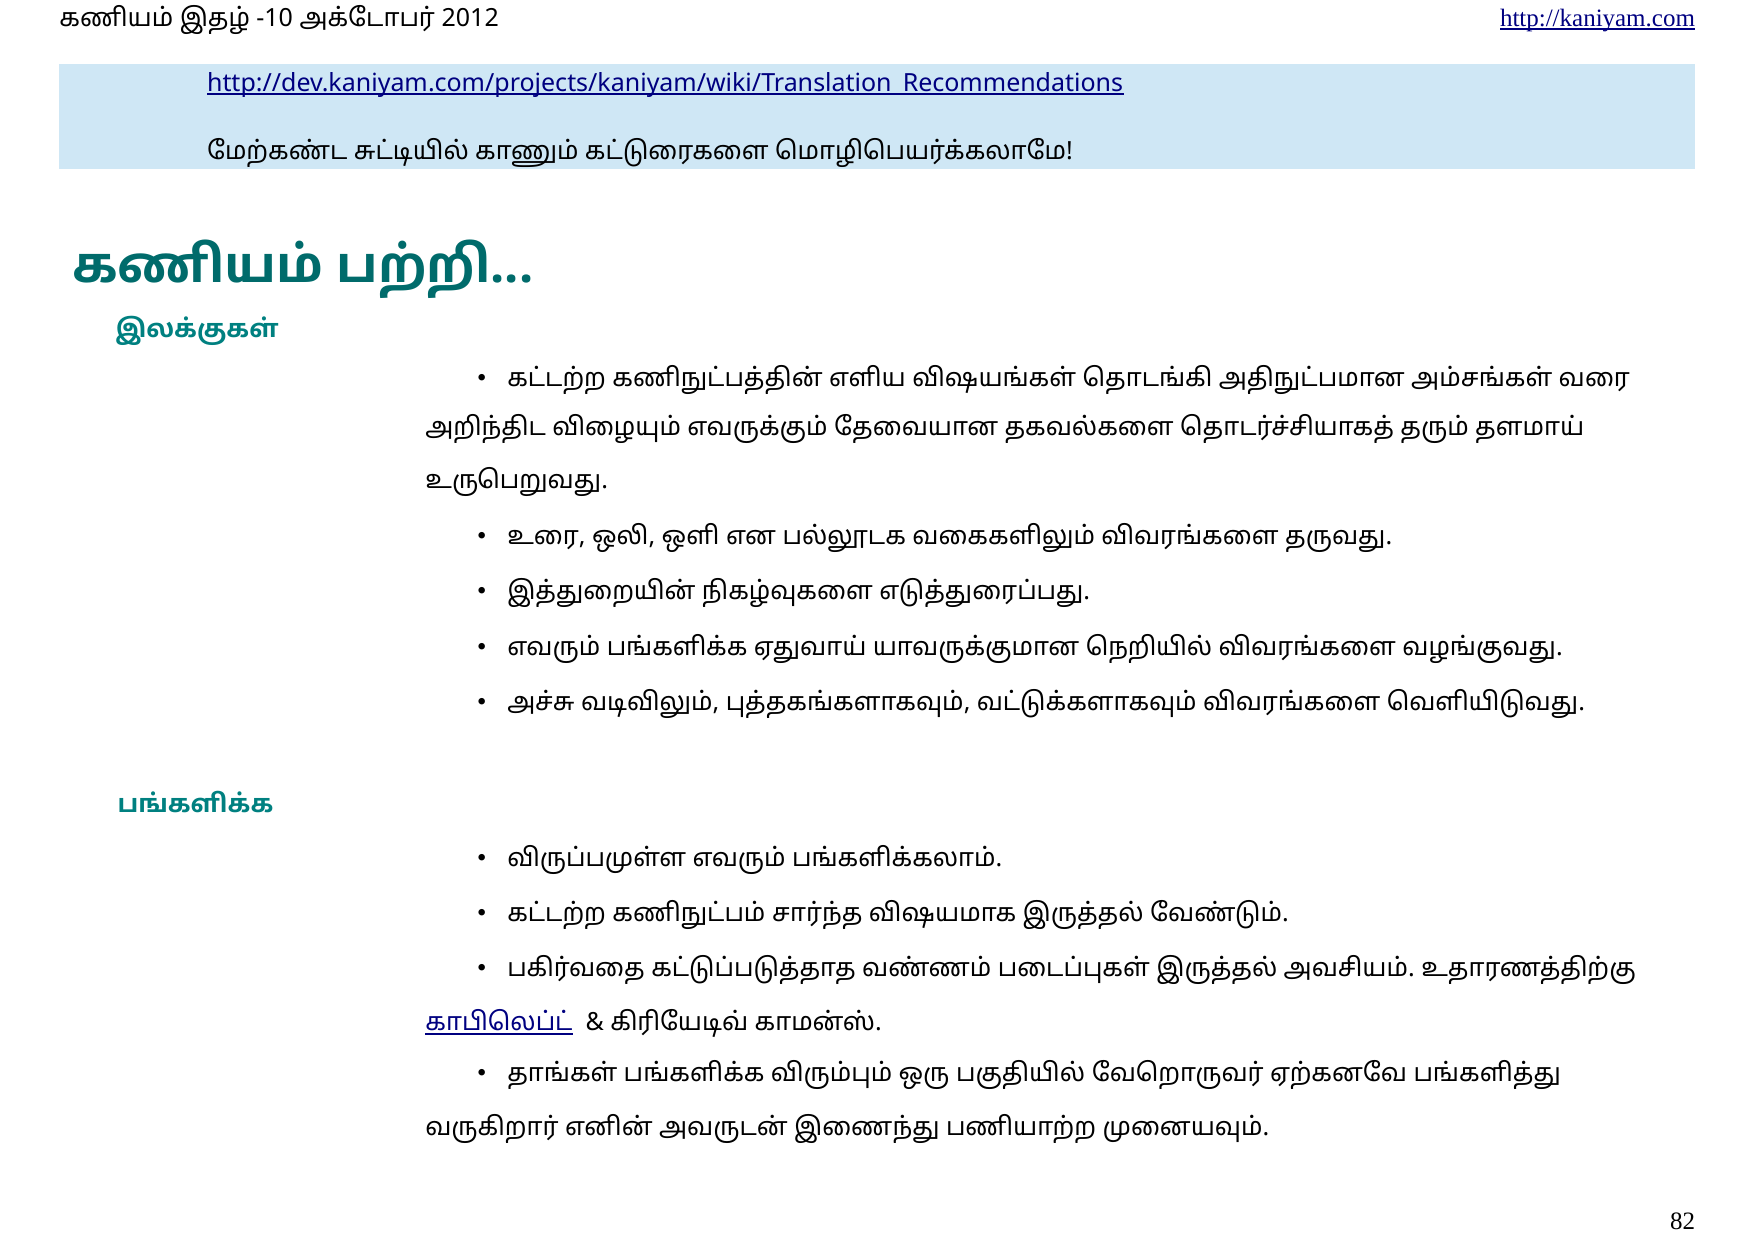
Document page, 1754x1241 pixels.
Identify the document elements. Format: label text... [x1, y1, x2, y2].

list தாங்கள் பங்களிக்க விரும்பும் ஒரு பகுதியில் வேறொருவர் ஏற்கனவே பங்களித்து வருகிறார் எனின் அவருடன் இணைந்து பணியாற்ற முனையவும். [396, 1059, 1695, 1146]
list கட்டற்ற கணிநுட்பத்தின் எளிய விஷயங்கள் தொடங்கி அதிநுட்பமான அம்சங்கள் வரை அறிந்திட விழையும் எவருக்கும் தேவையான தகவல்களை தொடர்ச்சியாகத் தரும் தளமாய் உருபெறுவது. [396, 364, 1695, 499]
list பகிர்வதை கட்டுப்படுத்தாத வண்ணம் படைப்புகள் இருத்தல் அவசியம். உதாரணத்திற்கு காபிலெப்ட் & கிரியேடிவ் காமன்ஸ். [396, 950, 1695, 1041]
list விருப்பமுள்ள எவரும் பங்களிக்கலாம். [396, 839, 1695, 876]
text http://dev.kaniyam.com/projects/kaniyam/wiki/Translation_Recommendations [59, 64, 1695, 98]
text பங்களிக்க [117, 790, 1695, 823]
text மேற்கண்ட சுட்டியில் காணும் கட்டுரைகளை மொழிபெயர்க்கலாமே! [59, 132, 1695, 169]
list எவரும் பங்களிக்க ஏதுவாய் யாவருக்குமான நெறியில் விவரங்களை வழங்குவது. [396, 628, 1695, 665]
text இலக்குகள் [115, 315, 1695, 347]
list இத்துறையின் நிகழ்வுகளை எடுத்துரைப்பது. [396, 573, 1695, 610]
list அச்சு வடிவிலும், புத்தகங்களாகவும், வட்டுக்களாகவும் விவரங்களை வெளியிடுவது. [396, 684, 1695, 721]
list கட்டற்ற கணிநுட்பம் சார்ந்த விஷயமாக இருத்தல் வேண்டும். [396, 894, 1695, 932]
list உரை, ஒலி, ஒளி என பல்லூடக வகைகளிலும் விவரங்களை தருவது. [396, 518, 1695, 554]
subtitle கணியம் பற்றி... [72, 228, 1695, 302]
